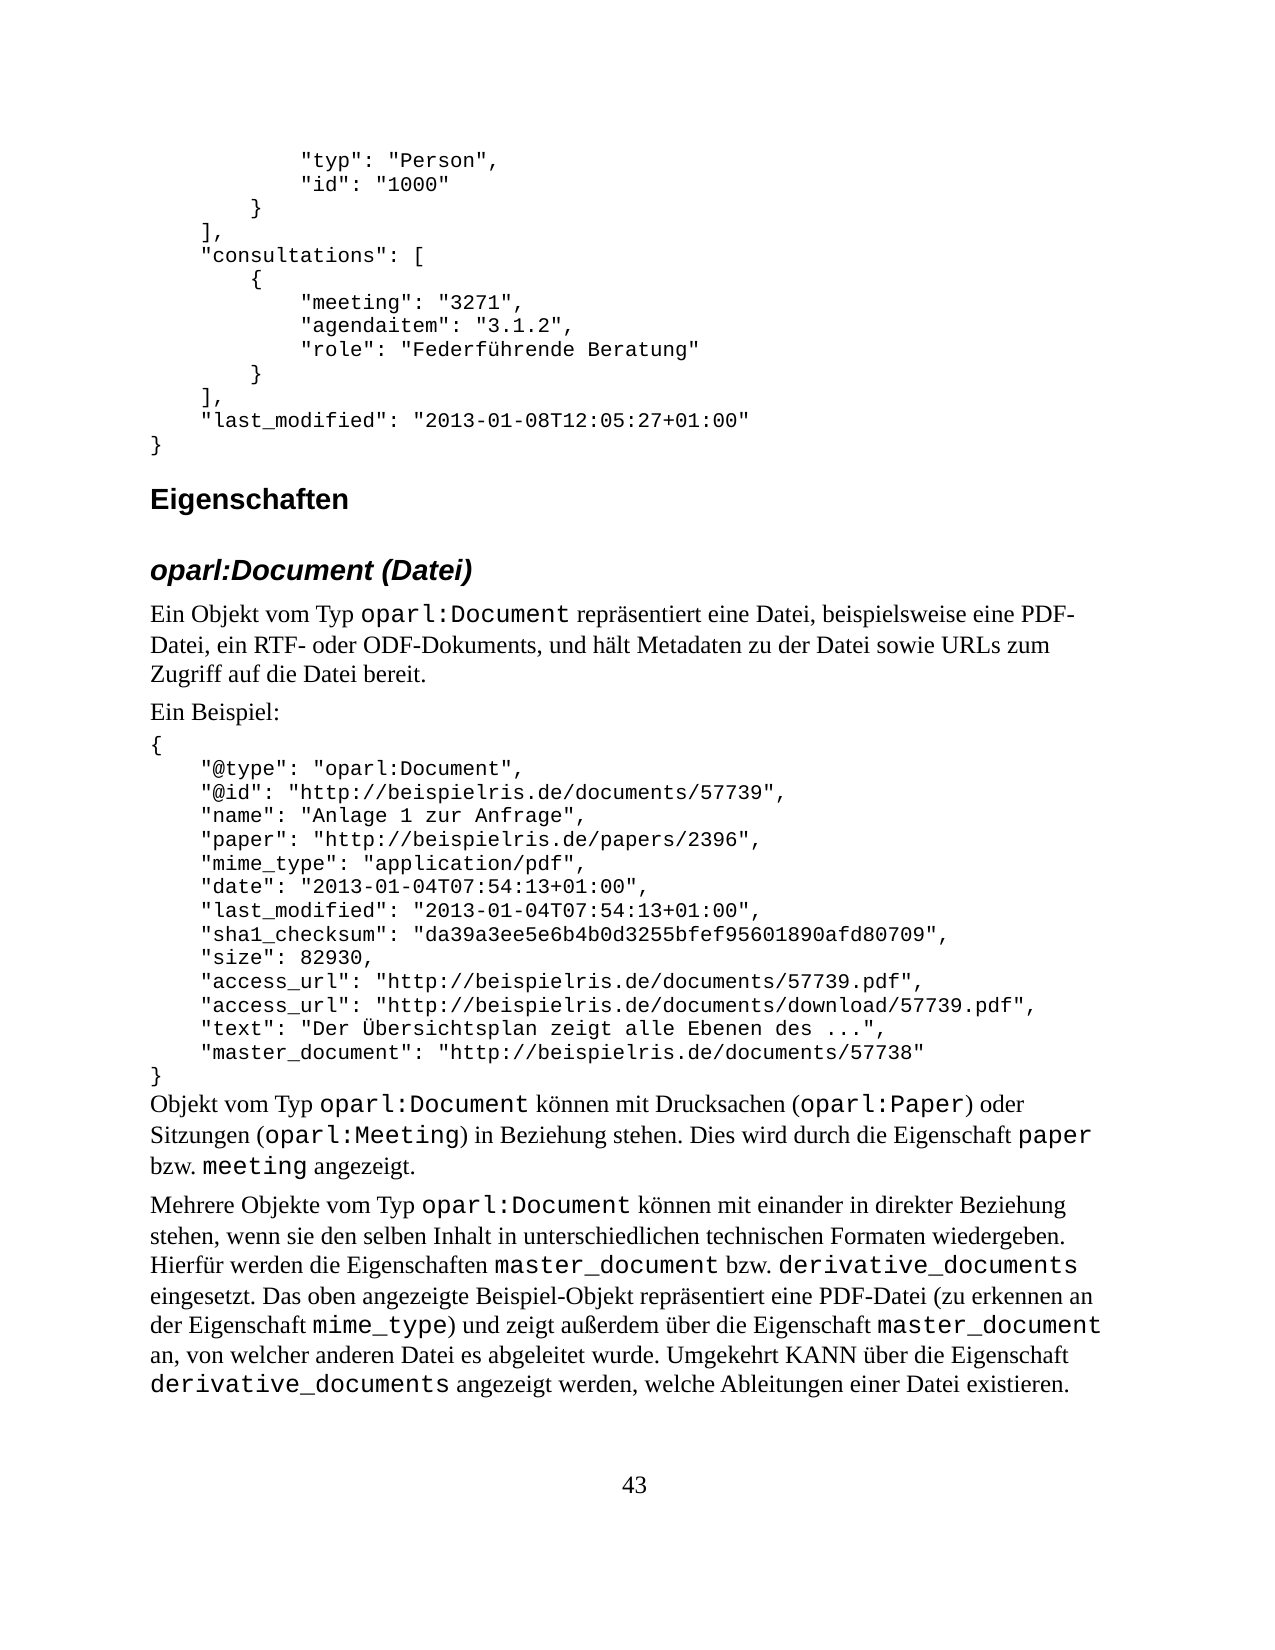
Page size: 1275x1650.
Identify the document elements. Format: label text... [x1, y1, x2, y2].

text "meeting": "3271", [150, 292, 1125, 316]
text Mehrere Objekte vom Typ oparl:Document können mit einander in direkter Beziehung stehen, wenn sie den selben Inhalt in unterschiedlichen technischen Formaten wiedergeben. Hierfür werden die Eigenschaften master_document bzw. derivative_documents eingesetzt. Das oben angezeigte Beispiel-Objekt repräsentiert eine PDF-Datei (zu erkennen an der Eigenschaft mime_type) und zeigt außerdem über die Eigenschaft master_document an, von welcher anderen Datei es abgeleitet wurde. Umgekehrt KANN über die Eigenschaft derivative_documents angezeigt werden, welche Ableitungen einer Datei existieren. [150, 1191, 1125, 1400]
text "name": "Anlage 1 zur Anfrage", [150, 805, 1125, 829]
subtitle oparl:Document (Datei) [150, 553, 1125, 587]
text "agendaitem": "3.1.2", [150, 316, 1125, 339]
text "date": "2013-01-04T07:54:13+01:00", [150, 876, 1125, 900]
text "role": "Federführende Beratung" [150, 339, 1125, 363]
text Ein Objekt vom Typ oparl:Document repräsentiert eine Datei, beispielsweise eine PDF-Datei, ein RTF- oder ODF-Dokuments, und hält Metadaten zu der Datei sowie URLs zum Zugriff auf die Datei bereit. [150, 599, 1125, 688]
text "consultations": [ [150, 244, 1125, 268]
text "size": 82930, [150, 947, 1125, 971]
text ], [150, 386, 1125, 410]
text } [150, 1066, 1125, 1089]
text } [150, 434, 1125, 457]
text "master_document": "http://beispielris.de/documents/57738" [150, 1042, 1125, 1066]
text "sha1_checksum": "da39a3ee5e6b4b0d3255bfef95601890afd80709", [150, 924, 1125, 947]
text "@id": "http://beispielris.de/documents/57739", [150, 782, 1125, 805]
text { [150, 734, 1125, 758]
text "text": "Der Übersichtsplan zeigt alle Ebenen des ...", [150, 1018, 1125, 1042]
text ], [150, 221, 1125, 244]
text { [150, 268, 1125, 292]
text "@type": "oparl:Document", [150, 758, 1125, 782]
subtitle Eigenschaften [150, 482, 1125, 516]
text "access_url": "http://beispielris.de/documents/download/57739.pdf", [150, 994, 1125, 1018]
text "mime_type": "application/pdf", [150, 853, 1125, 876]
text "last_modified": "2013-01-04T07:54:13+01:00", [150, 900, 1125, 924]
text "paper": "http://beispielris.de/papers/2396", [150, 829, 1125, 853]
text } [150, 197, 1125, 221]
text } [150, 363, 1125, 386]
text "access_url": "http://beispielris.de/documents/57739.pdf", [150, 971, 1125, 994]
text "typ": "Person", [150, 150, 1125, 174]
text "last_modified": "2013-01-08T12:05:27+01:00" [150, 410, 1125, 434]
text Objekt vom Typ oparl:Document können mit Drucksachen (oparl:Paper) oder Sitzungen (oparl:Meeting) in Beziehung stehen. Dies wird durch die Eigenschaft paper bzw. meeting angezeigt. [150, 1089, 1125, 1182]
text Ein Beispiel: [150, 697, 1125, 726]
text "id": "1000" [150, 174, 1125, 197]
